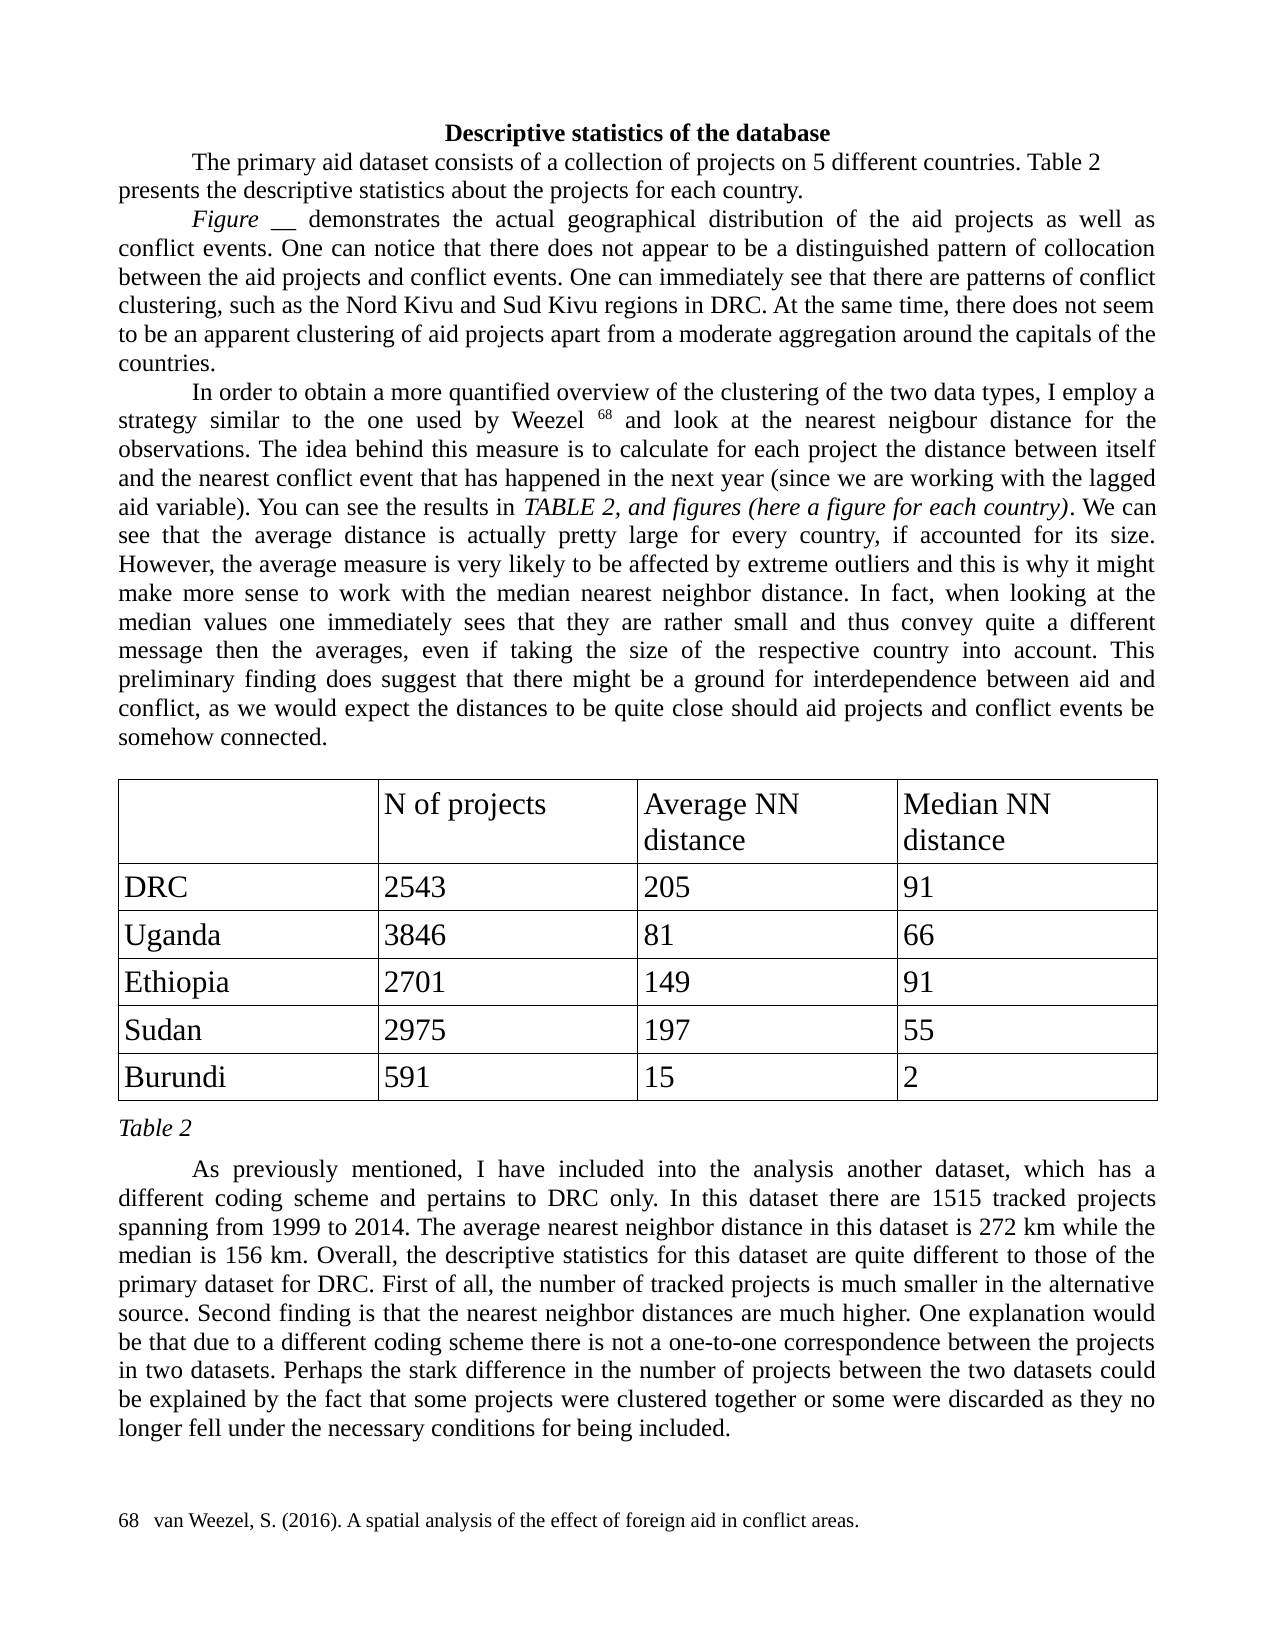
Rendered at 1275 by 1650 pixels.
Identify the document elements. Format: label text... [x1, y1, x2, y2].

table_cell 2975 [379, 1006, 637, 1053]
text In order to obtain a more quantified overview of the clustering of the two data types, I employ a strategy similar to the one used by Weezel and look at the nearest neigbour distance for the observations. The idea behind this measure is to calculate for each project the distance between itself and the nearest conflict event that has happened in the next year (since we are working with the lagged aid variable). You can see the results in TABLE 2, and figures (here a figure for each country). We can see that the average distance is actually pretty large for every country, if accounted for its size. However, the average measure is very likely to be affected by extreme outliers and this is why it might make more sense to work with the median nearest neighbor distance. In fact, when looking at the median values one immediately sees that they are rather small and thus convey quite a different message then the averages, even if taking the size of the respective country into account. This preliminary finding does suggest that there might be a ground for interdependence between aid and conflict, as we would expect the distances to be quite close should aid projects and conflict events be somehow connected. [118, 377, 1157, 751]
text Figure __ demonstrates the actual geographical distribution of the aid projects as well as conflict events. One can notice that there does not appear to be a distinguished pattern of collocation between the aid projects and conflict events. One can immediately see that there are patterns of conflict clustering, such as the Nord Kivu and Sud Kivu regions in DRC. At the same time, there does not seem to be an apparent clustering of aid projects apart from a moderate aggregation around the capitals of the countries. [118, 204, 1157, 377]
table_cell 91 [898, 959, 1157, 1005]
table_header N of projects [379, 780, 637, 863]
table_header Median NN distance [898, 780, 1157, 863]
table_cell 81 [638, 911, 897, 958]
table_cell 2 [898, 1054, 1157, 1100]
table_cell Uganda [119, 911, 378, 958]
table_cell 55 [898, 1006, 1157, 1053]
table_cell 591 [379, 1054, 637, 1100]
table_cell 149 [638, 959, 897, 1005]
table_cell 91 [898, 864, 1157, 910]
table_cell 2701 [379, 959, 637, 1005]
table_cell Sudan [119, 1006, 378, 1053]
table_cell 15 [638, 1054, 897, 1100]
text van Weezel, S. (2016). A spatial analysis of the effect of foreign aid in conflict areas. [118, 1508, 1157, 1532]
table_header Average NN distance [638, 780, 897, 863]
text The primary aid dataset consists of a collection of projects on 5 different countries. Table 2 presents the descriptive statistics about the projects for each country. [118, 147, 1157, 204]
table_cell 197 [638, 1006, 897, 1053]
table_cell Ethiopia [119, 959, 378, 1005]
table_cell 66 [898, 911, 1157, 958]
text As previously mentioned, I have included into the analysis another dataset, which has a different coding scheme and pertains to DRC only. In this dataset there are 1515 tracked projects spanning from 1999 to 2014. The average nearest neighbor distance in this dataset is 272 km while the median is 156 km. Overall, the descriptive statistics for this dataset are quite different to those of the primary dataset for DRC. First of all, the number of tracked projects is much smaller in the alternative source. Second finding is that the nearest neighbor distances are much higher. One explanation would be that due to a different coding scheme there is not a one-to-one correspondence between the projects in two datasets. Perhaps the stark difference in the number of projects between the two datasets could be explained by the fact that some projects were clustered together or some were discarded as they no longer fell under the necessary conditions for being included. [118, 1154, 1157, 1442]
table_cell 205 [638, 864, 897, 910]
table_cell Burundi [119, 1054, 378, 1100]
text Descriptive statistics of the database [118, 118, 1157, 147]
table_cell DRC [119, 864, 378, 910]
table_cell 3846 [379, 911, 637, 958]
text Table 2 [118, 1113, 1157, 1142]
table_header [119, 780, 378, 863]
table_cell 2543 [379, 864, 637, 910]
